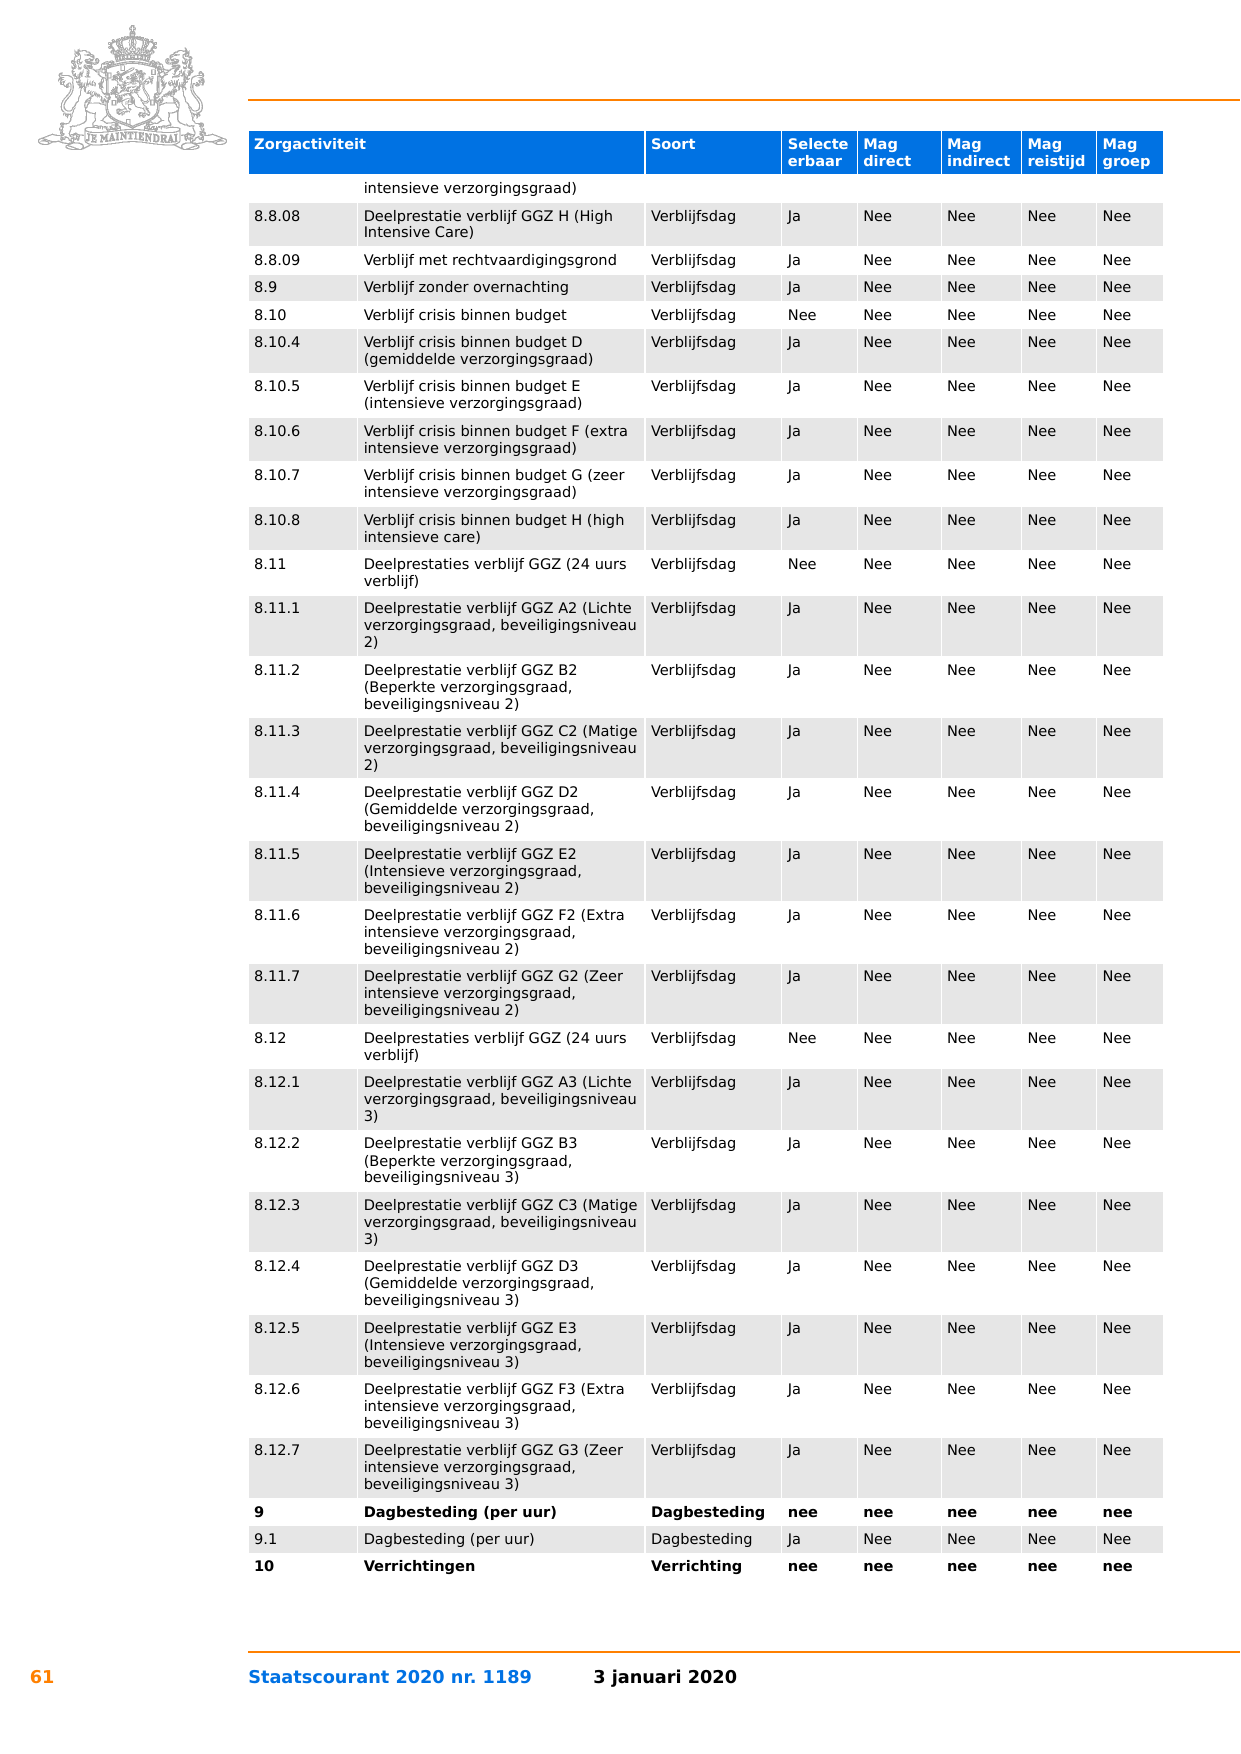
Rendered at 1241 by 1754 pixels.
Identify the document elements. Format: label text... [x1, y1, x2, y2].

table_cell Nee [1022, 902, 1096, 963]
table_cell Nee [942, 1376, 1021, 1436]
table_cell Dagbesteding [646, 1499, 781, 1525]
table_cell Nee [1022, 718, 1096, 778]
table_cell 8.10.7 [249, 463, 357, 506]
table_cell Nee [1097, 463, 1163, 506]
table_cell Nee [942, 1315, 1021, 1375]
table_cell nee [1097, 1554, 1163, 1580]
table_cell 8.12.3 [249, 1192, 357, 1252]
table_cell Nee [858, 964, 941, 1024]
table_cell Nee [1022, 657, 1096, 717]
table_header Soort [646, 131, 781, 174]
table_cell Nee [1097, 1315, 1163, 1375]
table_cell [858, 175, 941, 202]
table_cell Nee [858, 1376, 941, 1436]
table_cell nee [858, 1554, 941, 1580]
table_cell Ja [782, 1376, 857, 1436]
table_header Zorgactiviteit [249, 131, 644, 174]
table_cell Nee [1022, 551, 1096, 594]
table_cell 8.12.2 [249, 1131, 357, 1191]
table_cell Nee [942, 551, 1021, 594]
table_cell Verblijf zonder overnachting [358, 275, 644, 301]
table_cell [1022, 175, 1096, 202]
table_cell Ja [782, 1438, 857, 1498]
table_cell Verblijf crisis binnen budget H (high intensieve care) [358, 507, 644, 550]
table_cell Verblijf crisis binnen budget [358, 302, 644, 328]
table_cell Ja [782, 902, 857, 963]
table_cell Nee [1097, 596, 1163, 656]
table_cell Verblijfsdag [646, 302, 781, 328]
table_cell Nee [1022, 841, 1096, 901]
table_cell Nee [858, 1254, 941, 1314]
table_cell Nee [1022, 1526, 1096, 1553]
table_cell 8.10.4 [249, 329, 357, 373]
table_cell Nee [1097, 551, 1163, 594]
table_cell Nee [1097, 329, 1163, 373]
table_cell Verblijfsdag [646, 418, 781, 461]
table_cell Nee [858, 780, 941, 840]
table_cell Ja [782, 374, 857, 417]
table_cell Nee [858, 507, 941, 550]
table_cell Nee [858, 1025, 941, 1068]
table_cell Nee [942, 329, 1021, 373]
table_cell 8.12.7 [249, 1438, 357, 1498]
table_cell Nee [858, 902, 941, 963]
table_cell Nee [1097, 1131, 1163, 1191]
table_cell 9 [249, 1499, 357, 1525]
table_cell Deelprestatie verblijf GGZ B3 (Beperkte verzorgingsgraad, beveiligingsniveau 3) [358, 1131, 644, 1191]
table_cell Nee [1022, 1315, 1096, 1375]
table_cell 8.12.1 [249, 1069, 357, 1130]
table_cell 9.1 [249, 1526, 357, 1553]
table_cell Deelprestatie verblijf GGZ G3 (Zeer intensieve verzorgingsgraad, beveiligingsniveau 3) [358, 1438, 644, 1498]
table_cell 8.11.7 [249, 964, 357, 1024]
table_cell Verblijfsdag [646, 1025, 781, 1068]
table_cell Verblijfsdag [646, 1131, 781, 1191]
table_cell Deelprestatie verblijf GGZ F3 (Extra intensieve verzorgingsgraad, beveiligingsniveau 3) [358, 1376, 644, 1436]
table_cell Verblijfsdag [646, 841, 781, 901]
table_cell Ja [782, 247, 857, 273]
table_cell Dagbesteding (per uur) [358, 1499, 644, 1525]
table_cell 8.8.09 [249, 247, 357, 273]
table_cell [249, 175, 357, 202]
table_cell Nee [1022, 1025, 1096, 1068]
table_cell [782, 175, 857, 202]
table_cell Nee [1097, 902, 1163, 963]
table_cell Nee [1097, 1192, 1163, 1252]
table_cell Nee [1097, 302, 1163, 328]
table_header Mag direct [858, 131, 941, 174]
table_cell 8.12.6 [249, 1376, 357, 1436]
table_cell Nee [1097, 1526, 1163, 1553]
table_cell Nee [1022, 463, 1096, 506]
table_cell Ja [782, 596, 857, 656]
table_cell 8.11.3 [249, 718, 357, 778]
table_cell Nee [782, 1025, 857, 1068]
table_cell Verblijf crisis binnen budget E (intensieve verzorgingsgraad) [358, 374, 644, 417]
table_cell Nee [1097, 1069, 1163, 1130]
table_cell Ja [782, 718, 857, 778]
table_cell Ja [782, 1069, 857, 1130]
table_cell 8.11.5 [249, 841, 357, 901]
table_cell Deelprestatie verblijf GGZ E2 (Intensieve verzorgingsgraad, beveiligingsniveau 2) [358, 841, 644, 901]
table_cell 8.11.6 [249, 902, 357, 963]
table_cell Verblijfsdag [646, 1192, 781, 1252]
table_cell Nee [1022, 1192, 1096, 1252]
table_cell 8.12.5 [249, 1315, 357, 1375]
table_cell Nee [942, 418, 1021, 461]
table_cell Nee [858, 1438, 941, 1498]
table_cell Ja [782, 780, 857, 840]
table_cell Ja [782, 329, 857, 373]
table_cell Nee [1022, 203, 1096, 246]
table_cell Ja [782, 841, 857, 901]
table_cell Nee [858, 596, 941, 656]
table_cell Verblijfsdag [646, 718, 781, 778]
table_cell Nee [942, 902, 1021, 963]
table_cell Nee [858, 203, 941, 246]
table_cell Deelprestatie verblijf GGZ F2 (Extra intensieve verzorgingsgraad, beveiligingsniveau 2) [358, 902, 644, 963]
table_cell Deelprestatie verblijf GGZ A2 (Lichte verzorgingsgraad, beveiligingsniveau 2) [358, 596, 644, 656]
table_cell Ja [782, 463, 857, 506]
table_cell 8.10.6 [249, 418, 357, 461]
table_cell Verblijfsdag [646, 964, 781, 1024]
table_cell Dagbesteding (per uur) [358, 1526, 644, 1553]
table_cell Nee [782, 302, 857, 328]
table_cell [646, 175, 781, 202]
table_cell Nee [942, 302, 1021, 328]
table_cell Verrichtingen [358, 1554, 644, 1580]
table_cell Nee [858, 1315, 941, 1375]
table_cell Nee [1097, 203, 1163, 246]
table_cell Nee [1097, 1438, 1163, 1498]
table_cell Verblijfsdag [646, 780, 781, 840]
table_cell [1097, 175, 1163, 202]
table_cell Nee [858, 275, 941, 301]
table_cell nee [858, 1499, 941, 1525]
table_cell Deelprestatie verblijf GGZ A3 (Lichte verzorgingsgraad, beveiligingsniveau 3) [358, 1069, 644, 1130]
table_cell 8.11.4 [249, 780, 357, 840]
table_cell Verblijfsdag [646, 203, 781, 246]
table_cell Nee [858, 374, 941, 417]
table_cell Verblijfsdag [646, 902, 781, 963]
table_cell Nee [942, 1254, 1021, 1314]
table_cell Verrichting [646, 1554, 781, 1580]
picture [38, 25, 227, 150]
table_cell 8.8.08 [249, 203, 357, 246]
table_cell nee [1022, 1554, 1096, 1580]
table_cell Nee [942, 780, 1021, 840]
table_cell Dagbesteding [646, 1526, 781, 1553]
table_cell Nee [1022, 1254, 1096, 1314]
table_cell Nee [1022, 1438, 1096, 1498]
table_cell Nee [1097, 418, 1163, 461]
table_cell Deelprestatie verblijf GGZ C2 (Matige verzorgingsgraad, beveiligingsniveau 2) [358, 718, 644, 778]
table_cell nee [782, 1554, 857, 1580]
table_cell 8.10.8 [249, 507, 357, 550]
table_cell Verblijf crisis binnen budget D (gemiddelde verzorgingsgraad) [358, 329, 644, 373]
table_cell Nee [858, 302, 941, 328]
table_cell Nee [1097, 1254, 1163, 1314]
table_cell Nee [942, 1192, 1021, 1252]
table_cell Deelprestaties verblijf GGZ (24 uurs verblijf) [358, 1025, 644, 1068]
table_cell Deelprestatie verblijf GGZ H (High Intensive Care) [358, 203, 644, 246]
table_cell Nee [858, 657, 941, 717]
table_cell Deelprestatie verblijf GGZ D3 (Gemiddelde verzorgingsgraad, beveiligingsniveau 3) [358, 1254, 644, 1314]
table_cell Ja [782, 1192, 857, 1252]
table_cell Deelprestaties verblijf GGZ (24 uurs verblijf) [358, 551, 644, 594]
table_cell Deelprestatie verblijf GGZ D2 (Gemiddelde verzorgingsgraad, beveiligingsniveau 2) [358, 780, 644, 840]
table_cell Ja [782, 1254, 857, 1314]
table_cell Nee [942, 596, 1021, 656]
table_cell Verblijfsdag [646, 507, 781, 550]
table_cell Verblijfsdag [646, 1315, 781, 1375]
table_cell Verblijfsdag [646, 329, 781, 373]
table_cell nee [782, 1499, 857, 1525]
table_cell Nee [1022, 1131, 1096, 1191]
table_cell [942, 175, 1021, 202]
table_cell Verblijfsdag [646, 275, 781, 301]
table_cell Verblijfsdag [646, 1254, 781, 1314]
table_cell Nee [942, 374, 1021, 417]
table_cell Nee [1022, 374, 1096, 417]
table_cell Nee [942, 203, 1021, 246]
table_cell Nee [858, 1131, 941, 1191]
table_cell Verblijfsdag [646, 1376, 781, 1436]
table_cell Nee [1022, 964, 1096, 1024]
table_cell Nee [1097, 780, 1163, 840]
table_cell Nee [1022, 302, 1096, 328]
table_header Selecteerbaar [782, 131, 857, 174]
table_cell Nee [942, 841, 1021, 901]
table_cell Ja [782, 1315, 857, 1375]
table_cell nee [942, 1554, 1021, 1580]
table_cell Nee [1022, 247, 1096, 273]
table_cell Nee [858, 1069, 941, 1130]
table_cell nee [942, 1499, 1021, 1525]
table_cell Nee [1022, 596, 1096, 656]
table_cell Nee [1022, 1376, 1096, 1436]
table_cell Nee [1022, 418, 1096, 461]
table_cell Ja [782, 275, 857, 301]
table_cell Verblijfsdag [646, 463, 781, 506]
table_cell Nee [1022, 507, 1096, 550]
table_cell Nee [942, 1438, 1021, 1498]
table_cell Nee [1097, 841, 1163, 901]
table_cell Nee [942, 463, 1021, 506]
table_cell Deelprestatie verblijf GGZ G2 (Zeer intensieve verzorgingsgraad, beveiligingsniveau 2) [358, 964, 644, 1024]
table_cell Verblijf met rechtvaardigingsgrond [358, 247, 644, 273]
table_cell Nee [858, 841, 941, 901]
table_cell 8.9 [249, 275, 357, 301]
table_cell Nee [858, 1192, 941, 1252]
table_cell Nee [942, 1526, 1021, 1553]
table_cell Verblijfsdag [646, 247, 781, 273]
table_cell Ja [782, 657, 857, 717]
table_cell Verblijfsdag [646, 657, 781, 717]
table_cell Verblijfsdag [646, 1438, 781, 1498]
table_cell Ja [782, 1131, 857, 1191]
table_cell Nee [1097, 657, 1163, 717]
table_cell Deelprestatie verblijf GGZ E3 (Intensieve verzorgingsgraad, beveiligingsniveau 3) [358, 1315, 644, 1375]
table_cell Ja [782, 507, 857, 550]
table_cell Nee [858, 551, 941, 594]
table_cell Nee [942, 507, 1021, 550]
table_cell Ja [782, 418, 857, 461]
table_cell Nee [942, 275, 1021, 301]
table_cell Nee [942, 1025, 1021, 1068]
table_cell Verblijfsdag [646, 596, 781, 656]
table_cell 8.11.1 [249, 596, 357, 656]
table_cell nee [1097, 1499, 1163, 1525]
table_cell Nee [942, 1131, 1021, 1191]
table_header Mag reistijd [1022, 131, 1096, 174]
table_cell Nee [1097, 275, 1163, 301]
table_cell Nee [1097, 718, 1163, 778]
table_cell intensieve verzorgingsgraad) [358, 175, 644, 202]
table_cell Nee [1022, 275, 1096, 301]
table_cell Verblijfsdag [646, 374, 781, 417]
table_cell Ja [782, 1526, 857, 1553]
table_cell Nee [1097, 964, 1163, 1024]
table_cell Verblijf crisis binnen budget G (zeer intensieve verzorgingsgraad) [358, 463, 644, 506]
table_cell Verblijfsdag [646, 1069, 781, 1130]
table_cell Nee [858, 718, 941, 778]
table_cell 8.12.4 [249, 1254, 357, 1314]
table_cell Nee [858, 247, 941, 273]
table_cell Nee [1022, 1069, 1096, 1130]
table_cell 10 [249, 1554, 357, 1580]
table_cell Nee [858, 329, 941, 373]
table_cell Nee [1022, 780, 1096, 840]
table_cell 8.12 [249, 1025, 357, 1068]
table_cell 8.11.2 [249, 657, 357, 717]
table_cell 8.10.5 [249, 374, 357, 417]
table_cell Deelprestatie verblijf GGZ C3 (Matige verzorgingsgraad, beveiligingsniveau 3) [358, 1192, 644, 1252]
table_cell 8.10 [249, 302, 357, 328]
table_cell Nee [858, 1526, 941, 1553]
table_cell Nee [858, 463, 941, 506]
table_cell Nee [942, 964, 1021, 1024]
table_cell Ja [782, 203, 857, 246]
table_header Mag groep [1097, 131, 1163, 174]
table_cell Nee [942, 718, 1021, 778]
table_cell Verblijf crisis binnen budget F (extra intensieve verzorgingsgraad) [358, 418, 644, 461]
table_cell Nee [942, 1069, 1021, 1130]
table_cell Nee [1097, 507, 1163, 550]
table_cell Nee [942, 657, 1021, 717]
table_cell Ja [782, 964, 857, 1024]
table_header Mag indirect [942, 131, 1021, 174]
table_cell Nee [1097, 247, 1163, 273]
table_cell Nee [782, 551, 857, 594]
table_cell Nee [942, 247, 1021, 273]
table_cell Verblijfsdag [646, 551, 781, 594]
table_cell Nee [1022, 329, 1096, 373]
table_cell Nee [1097, 1025, 1163, 1068]
table_cell Nee [1097, 1376, 1163, 1436]
table_cell Nee [1097, 374, 1163, 417]
table_cell nee [1022, 1499, 1096, 1525]
table_cell 8.11 [249, 551, 357, 594]
table_cell Nee [858, 418, 941, 461]
table_cell Deelprestatie verblijf GGZ B2 (Beperkte verzorgingsgraad, beveiligingsniveau 2) [358, 657, 644, 717]
